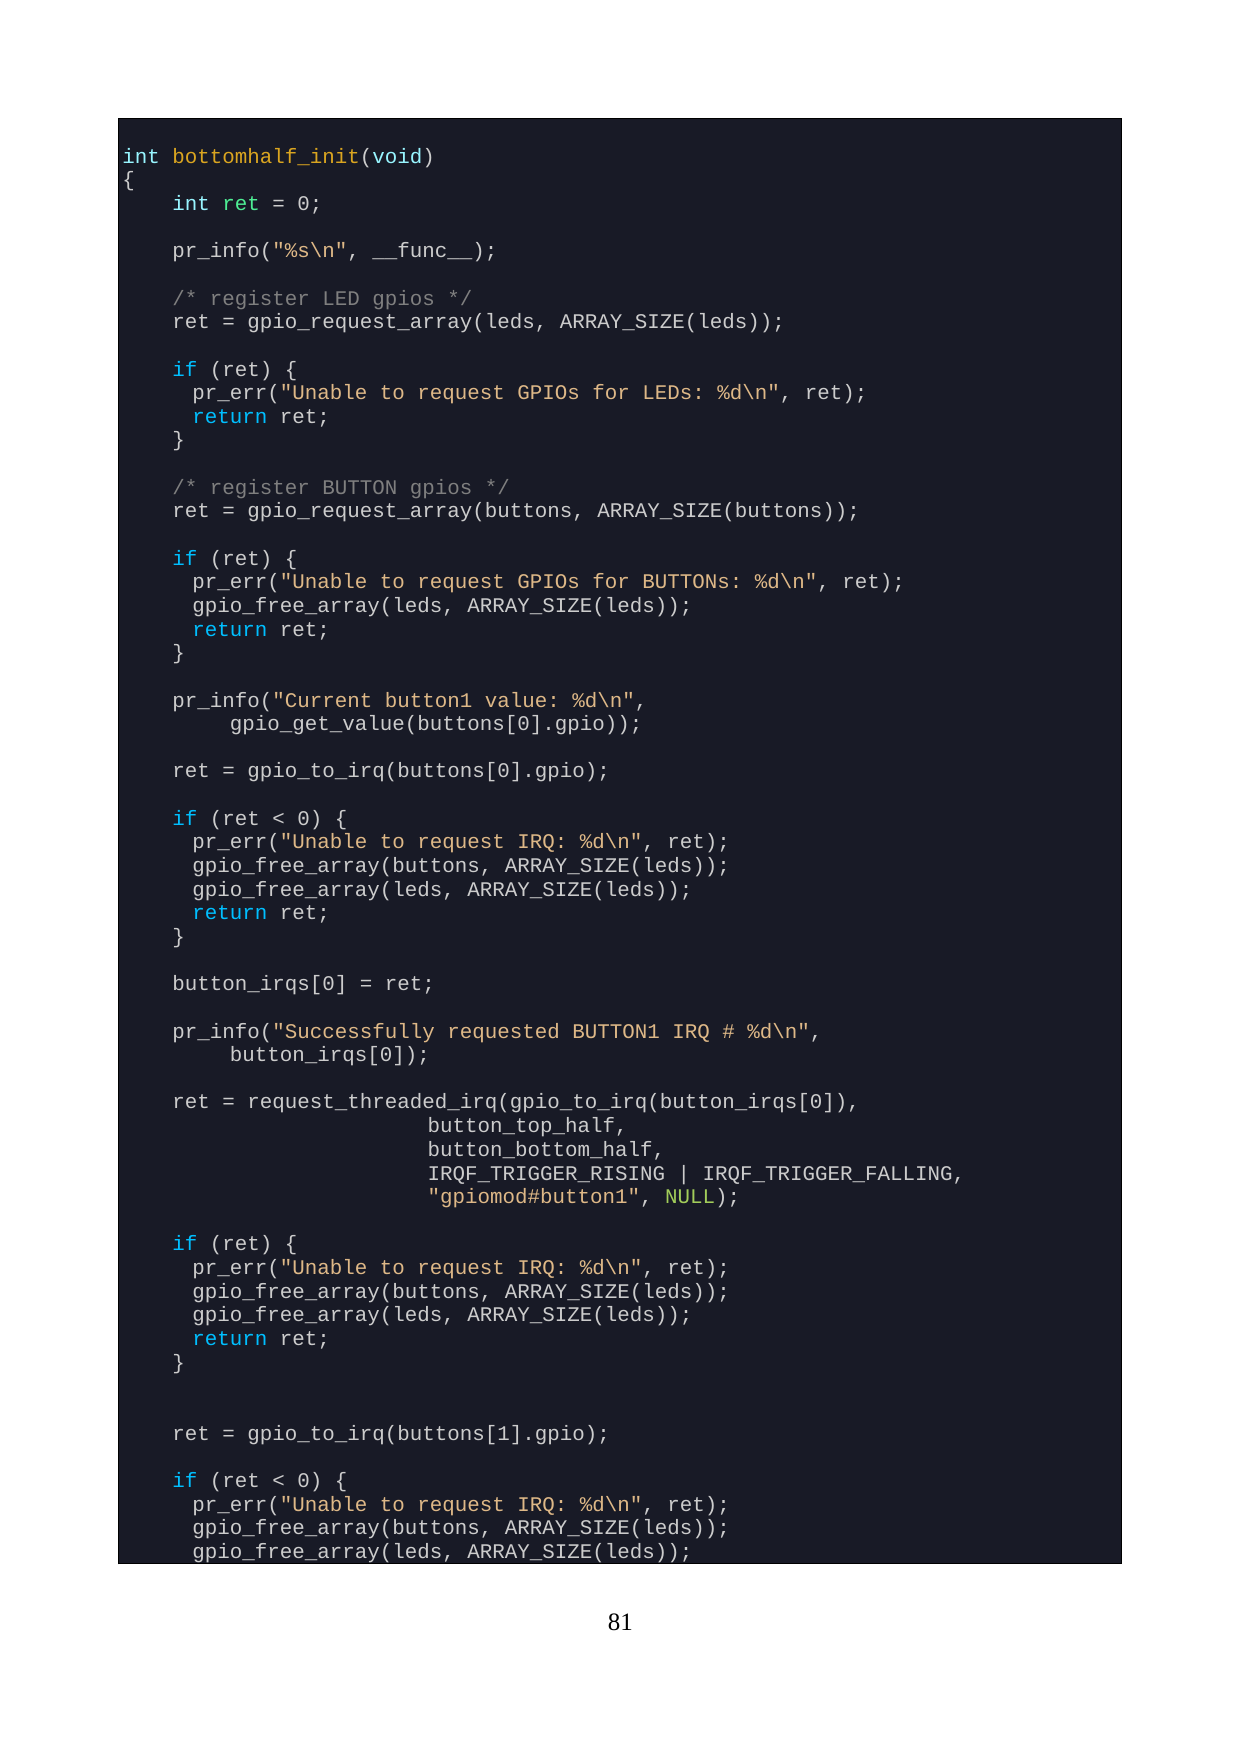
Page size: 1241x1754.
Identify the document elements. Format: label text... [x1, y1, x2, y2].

text ret = gpio_to_irq(buttons[1].gpio); [119, 1419, 1121, 1442]
text gpio_free_array(buttons, ARRAY_SIZE(leds)); [119, 1277, 1121, 1300]
text if (ret) { [119, 1229, 1121, 1253]
text return ret; [119, 1324, 1121, 1348]
text button_bottom_half, [119, 1135, 1121, 1158]
text pr_err("Unable to request IRQ: %d\n", ret); [119, 1253, 1121, 1277]
text pr_info("Current button1 value: %d\n", [119, 686, 1121, 709]
text gpio_free_array(leds, ARRAY_SIZE(leds)); [119, 1300, 1121, 1324]
text button_irqs[0]); [119, 1040, 1121, 1064]
text pr_info("Successfully requested BUTTON1 IRQ # %d\n", [119, 1017, 1121, 1040]
text gpio_get_value(buttons[0].gpio)); [119, 709, 1121, 733]
text pr_info("%s\n", __func__); [119, 236, 1121, 260]
text return ret; [119, 402, 1121, 426]
text if (ret < 0) { [119, 804, 1121, 827]
text return ret; [119, 615, 1121, 638]
text ret = gpio_request_array(leds, ARRAY_SIZE(leds)); [119, 307, 1121, 331]
text { [119, 165, 1121, 189]
text ret = request_threaded_irq(gpio_to_irq(button_irqs[0]), [119, 1088, 1121, 1111]
text /* register BUTTON gpios */ [119, 473, 1121, 496]
text /* register LED gpios */ [119, 284, 1121, 307]
text if (ret < 0) { [119, 1466, 1121, 1489]
text } [119, 922, 1121, 946]
text pr_err("Unable to request IRQ: %d\n", ret); [119, 1489, 1121, 1513]
text ret = gpio_request_array(buttons, ARRAY_SIZE(buttons)); [119, 496, 1121, 520]
text button_irqs[0] = ret; [119, 969, 1121, 993]
text int bottomhalf_init(void) [119, 142, 1121, 165]
text gpio_free_array(buttons, ARRAY_SIZE(leds)); [119, 1513, 1121, 1537]
text pr_err("Unable to request IRQ: %d\n", ret); [119, 827, 1121, 851]
text gpio_free_array(leds, ARRAY_SIZE(leds)); [119, 875, 1121, 898]
text } [119, 426, 1121, 449]
text button_top_half, [119, 1111, 1121, 1135]
text pr_err("Unable to request GPIOs for BUTTONs: %d\n", ret); [119, 567, 1121, 591]
text } [119, 1348, 1121, 1371]
text gpio_free_array(buttons, ARRAY_SIZE(leds)); [119, 851, 1121, 875]
text IRQF_TRIGGER_RISING | IRQF_TRIGGER_FALLING, [119, 1158, 1121, 1182]
text if (ret) { [119, 544, 1121, 567]
text if (ret) { [119, 354, 1121, 378]
text pr_err("Unable to request GPIOs for LEDs: %d\n", ret); [119, 378, 1121, 402]
text return ret; [119, 898, 1121, 922]
text int ret = 0; [119, 189, 1121, 213]
text gpio_free_array(leds, ARRAY_SIZE(leds)); [119, 591, 1121, 615]
text gpio_free_array(leds, ARRAY_SIZE(leds)); [119, 1537, 1121, 1563]
text ret = gpio_to_irq(buttons[0].gpio); [119, 757, 1121, 780]
text } [119, 638, 1121, 662]
text "gpiomod#button1", NULL); [119, 1182, 1121, 1206]
